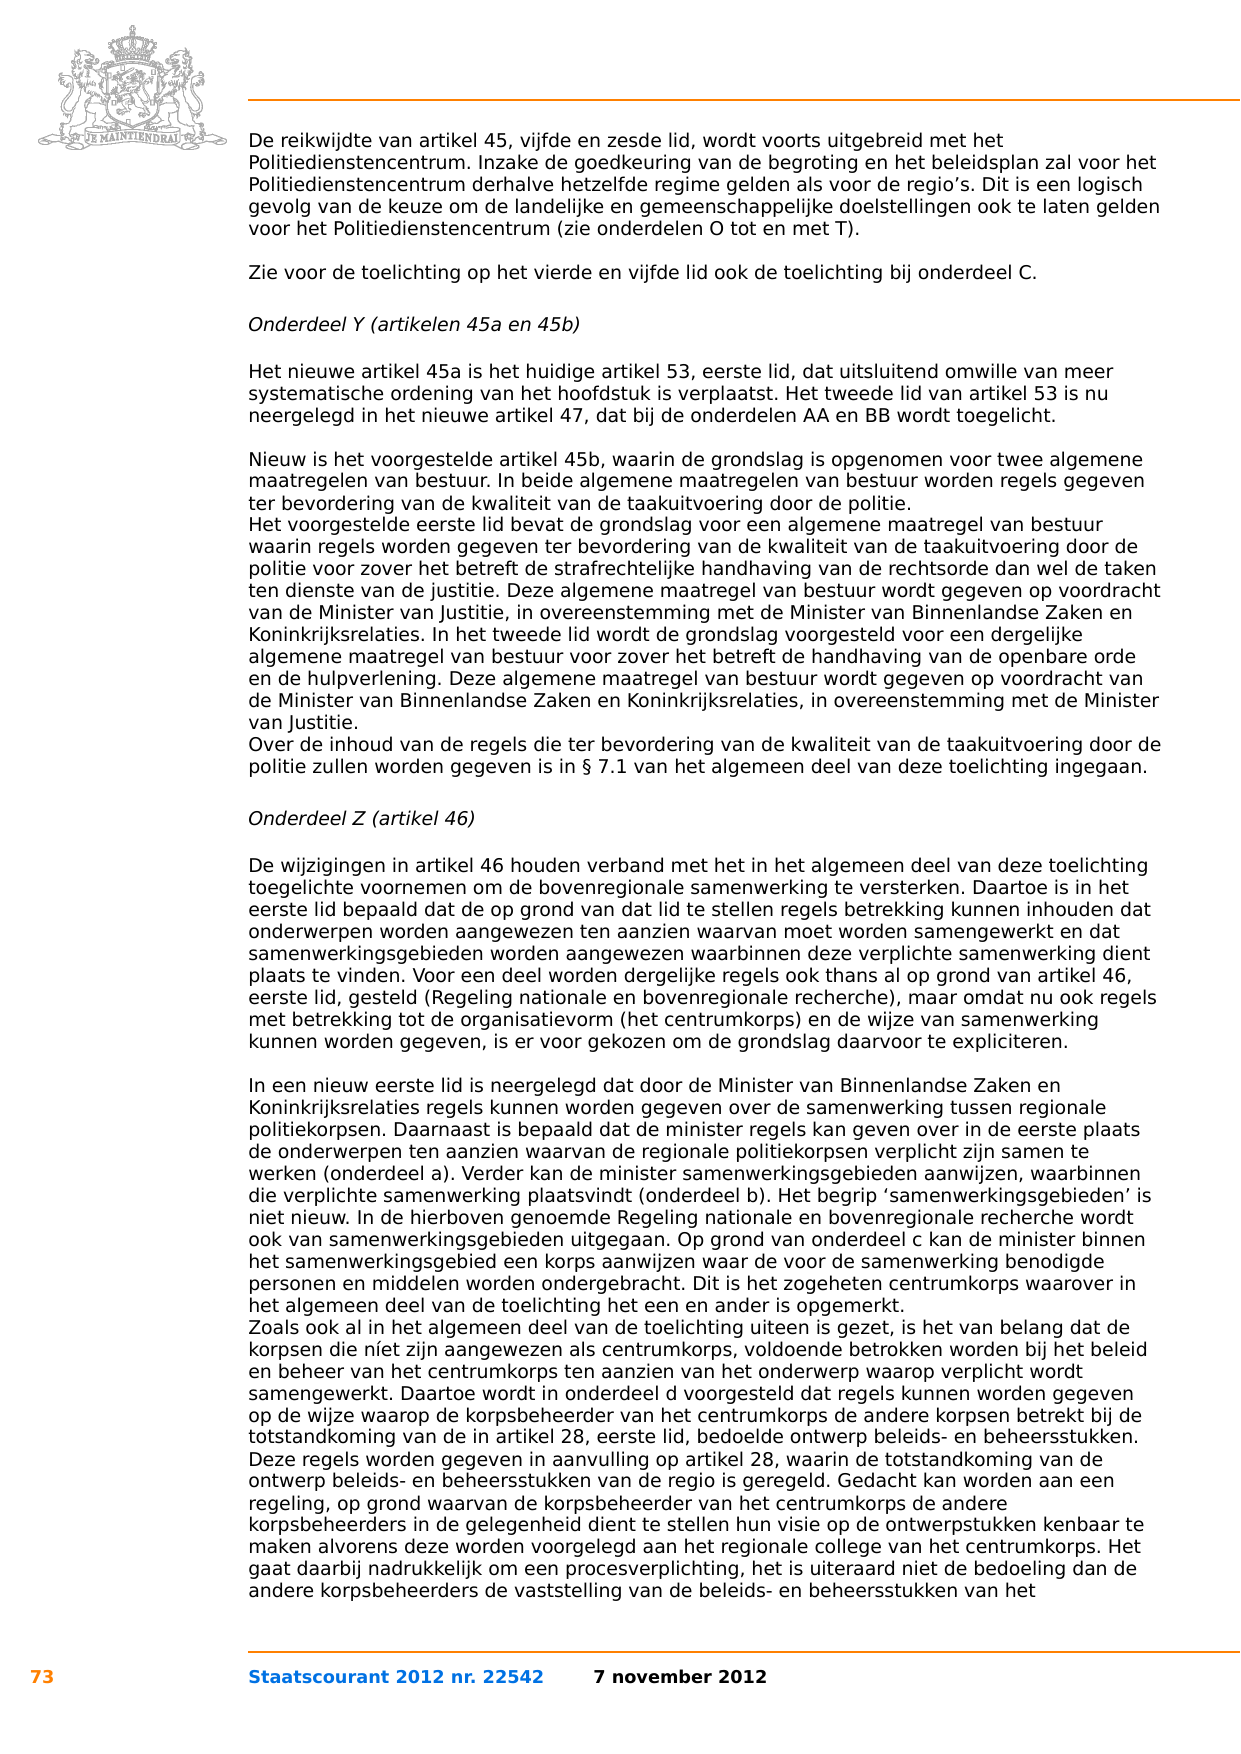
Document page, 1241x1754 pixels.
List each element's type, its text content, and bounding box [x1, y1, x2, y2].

text Het nieuwe artikel 45a is het huidige artikel 53, eerste lid, dat uitsluitend omwille van meer systematische ordening van het hoofdstuk is verplaatst. Het tweede lid van artikel 53 is nu neergelegd in het nieuwe artikel 47, dat bij de onderdelen AA en BB wordt toegelicht. [248, 361, 1163, 427]
text Nieuw is het voorgestelde artikel 45b, waarin de grondslag is opgenomen voor twee algemene maatregelen van bestuur. In beide algemene maatregelen van bestuur worden regels gegeven ter bevordering van de kwaliteit van de taakuitvoering door de politie. [248, 448, 1163, 514]
text Zie voor de toelichting op het vierde en vijfde lid ook de toelichting bij onderdeel C. [248, 262, 1163, 284]
text De reikwijdte van artikel 45, vijfde en zesde lid, wordt voorts uitgebreid met het Politiedienstencentrum. Inzake de goedkeuring van de begroting en het beleidsplan zal voor het Politiedienstencentrum derhalve hetzelfde regime gelden als voor de regio’s. Dit is een logisch gevolg van de keuze om de landelijke en gemeenschappelijke doelstellingen ook te laten gelden voor het Politiedienstencentrum (zie onderdelen O tot en met T). [248, 130, 1163, 240]
text Zoals ook al in het algemeen deel van de toelichting uiteen is gezet, is het van belang dat de korpsen die níet zijn aangewezen als centrumkorps, voldoende betrokken worden bij het beleid en beheer van het centrumkorps ten aanzien van het onderwerp waarop verplicht wordt samengewerkt. Daartoe wordt in onderdeel d voorgesteld dat regels kunnen worden gegeven op de wijze waarop de korpsbeheerder van het centrumkorps de andere korpsen betrekt bij de totstandkoming van de in artikel 28, eerste lid, bedoelde ontwerp beleids- en beheersstukken. Deze regels worden gegeven in aanvulling op artikel 28, waarin de totstandkoming van de ontwerp beleids- en beheersstukken van de regio is geregeld. Gedacht kan worden aan een regeling, op grond waarvan de korpsbeheerder van het centrumkorps de andere korpsbeheerders in de gelegenheid dient te stellen hun visie op de ontwerpstukken kenbaar te maken alvorens deze worden voorgelegd aan het regionale college van het centrumkorps. Het gaat daarbij nadrukkelijk om een procesverplichting, het is uiteraard niet de bedoeling dan de andere korpsbeheerders de vaststelling van de beleids- en beheersstukken van het [248, 1317, 1163, 1602]
picture [38, 25, 227, 150]
text In een nieuw eerste lid is neergelegd dat door de Minister van Binnenlandse Zaken en Koninkrijksrelaties regels kunnen worden gegeven over de samenwerking tussen regionale politiekorpsen. Daarnaast is bepaald dat de minister regels kan geven over in de eerste plaats de onderwerpen ten aanzien waarvan de regionale politiekorpsen verplicht zijn samen te werken (onderdeel a). Verder kan de minister samenwerkingsgebieden aanwijzen, waarbinnen die verplichte samenwerking plaatsvindt (onderdeel b). Het begrip ‘samenwerkingsgebieden’ is niet nieuw. In de hierboven genoemde Regeling nationale en bovenregionale recherche wordt ook van samenwerkingsgebieden uitgegaan. Op grond van onderdeel c kan de minister binnen het samenwerkingsgebied een korps aanwijzen waar de voor de samenwerking benodigde personen en middelen worden ondergebracht. Dit is het zogeheten centrumkorps waarover in het algemeen deel van de toelichting het een en ander is opgemerkt. [248, 1075, 1163, 1317]
subtitle Onderdeel Z (artikel 46) [248, 808, 1163, 830]
text De wijzigingen in artikel 46 houden verband met het in het algemeen deel van deze toelichting toegelichte voornemen om de bovenregionale samenwerking te versterken. Daartoe is in het eerste lid bepaald dat de op grond van dat lid te stellen regels betrekking kunnen inhouden dat onderwerpen worden aangewezen ten aanzien waarvan moet worden samengewerkt en dat samenwerkingsgebieden worden aangewezen waarbinnen deze verplichte samenwerking dient plaats te vinden. Voor een deel worden dergelijke regels ook thans al op grond van artikel 46, eerste lid, gesteld (Regeling nationale en bovenregionale recherche), maar omdat nu ook regels met betrekking tot de organisatievorm (het centrumkorps) en de wijze van samenwerking kunnen worden gegeven, is er voor gekozen om de grondslag daarvoor te expliciteren. [248, 855, 1163, 1053]
subtitle Onderdeel Y (artikelen 45a en 45b) [248, 314, 1163, 336]
text Het voorgestelde eerste lid bevat de grondslag voor een algemene maatregel van bestuur waarin regels worden gegeven ter bevordering van de kwaliteit van de taakuitvoering door de politie voor zover het betreft de strafrechtelijke handhaving van de rechtsorde dan wel de taken ten dienste van de justitie. Deze algemene maatregel van bestuur wordt gegeven op voordracht van de Minister van Justitie, in overeenstemming met de Minister van Binnenlandse Zaken en Koninkrijksrelaties. In het tweede lid wordt de grondslag voorgesteld voor een dergelijke algemene maatregel van bestuur voor zover het betreft de handhaving van de openbare orde en de hulpverlening. Deze algemene maatregel van bestuur wordt gegeven op voordracht van de Minister van Binnenlandse Zaken en Koninkrijksrelaties, in overeenstemming met de Minister van Justitie. [248, 514, 1163, 734]
text Over de inhoud van de regels die ter bevordering van de kwaliteit van de taakuitvoering door de politie zullen worden gegeven is in § 7.1 van het algemeen deel van deze toelichting ingegaan. [248, 734, 1163, 778]
